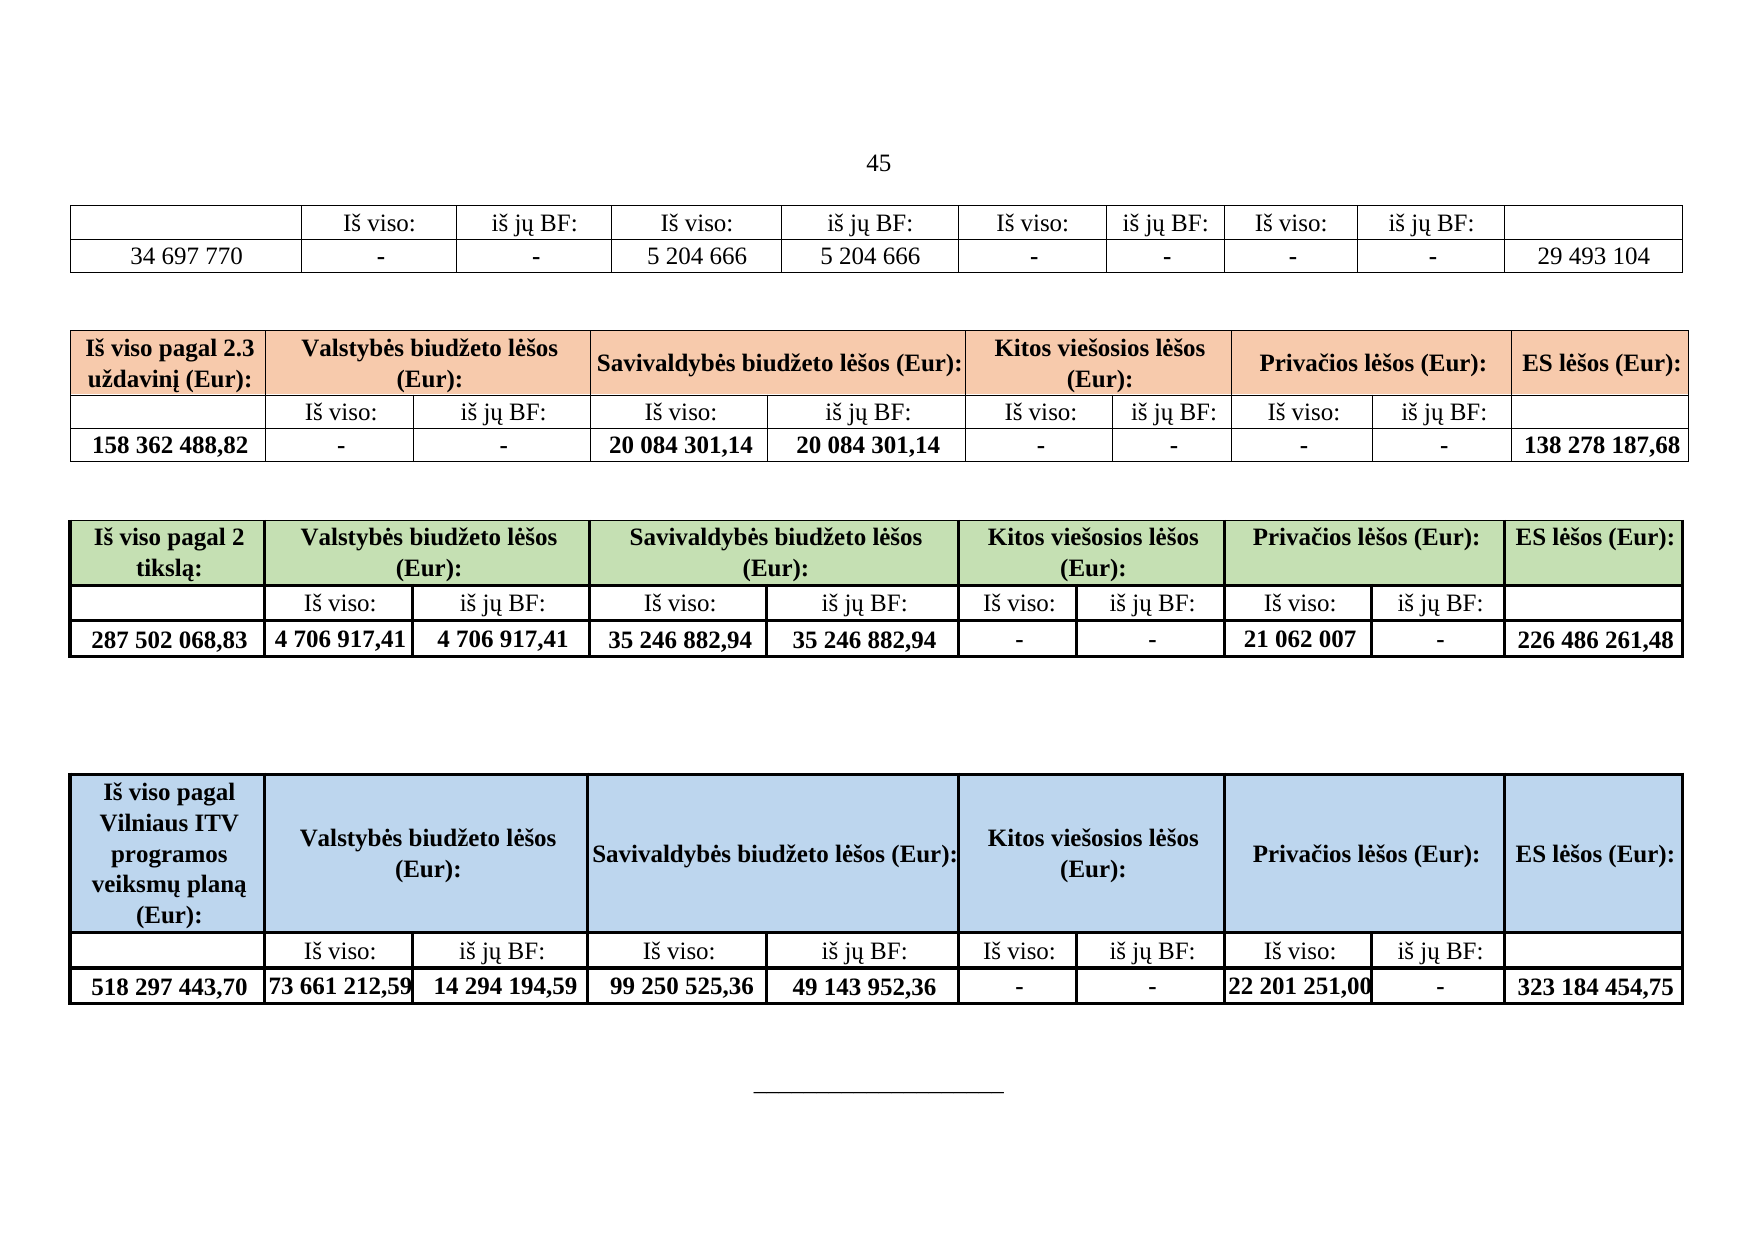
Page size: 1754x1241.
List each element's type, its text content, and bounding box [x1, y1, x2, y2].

table_cell 14 294 194,59 [414, 970, 586, 1002]
table_cell - [960, 622, 1075, 654]
table_cell iš jų BF: [768, 396, 965, 428]
table_cell iš jų BF: [457, 206, 611, 238]
table_cell Iš viso: [1225, 206, 1357, 238]
text ____________________ [74, 1067, 1683, 1096]
table_cell 73 661 212,59 [266, 970, 411, 1002]
table_header Kitos viešosios lėšos (Eur): [966, 331, 1231, 394]
table_header ES lėšos (Eur): [1506, 521, 1681, 584]
table_cell - [302, 240, 456, 272]
table_cell Iš viso: [966, 396, 1112, 428]
table_cell 35 246 882,94 [768, 622, 957, 654]
table_cell [1506, 587, 1681, 619]
table_cell - [1358, 240, 1504, 272]
table_cell 99 250 525,36 [589, 970, 765, 1002]
table_cell [1506, 934, 1681, 966]
table_cell 5 204 666 [782, 240, 958, 272]
table_cell 158 362 488,82 [71, 429, 265, 461]
table_cell 21 062 007 [1226, 622, 1370, 654]
table_cell 5 204 666 [612, 240, 781, 272]
table_cell 29 493 104 [1505, 240, 1682, 272]
table_cell Iš viso: [266, 396, 413, 428]
table_header Savivaldybės biudžeto lėšos (Eur): [591, 521, 957, 584]
table_header Iš viso pagal Vilniaus ITV programos veiksmų planą (Eur): [72, 776, 263, 931]
table_cell 518 297 443,70 [72, 970, 263, 1002]
table_cell - [1373, 429, 1511, 461]
table_header ES lėšos (Eur): [1506, 776, 1681, 931]
table_header Privačios lėšos (Eur): [1232, 331, 1511, 394]
table_header Iš viso pagal 2.3 uždavinį (Eur): [71, 331, 265, 394]
table_cell 226 486 261,48 [1506, 622, 1681, 654]
table_cell 49 143 952,36 [768, 970, 957, 1002]
table_header Valstybės biudžeto lėšos (Eur): [266, 521, 588, 584]
table_header Valstybės biudžeto lėšos (Eur): [266, 331, 590, 394]
table_cell - [1078, 622, 1223, 654]
table_cell iš jų BF: [414, 934, 586, 966]
table_cell - [1232, 429, 1372, 461]
table_cell 20 084 301,14 [768, 429, 965, 461]
table_cell Iš viso: [960, 934, 1075, 966]
table_cell Iš viso: [266, 934, 411, 966]
table_cell iš jų BF: [768, 587, 957, 619]
table_cell Iš viso: [959, 206, 1106, 238]
table_cell 4 706 917,41 [414, 622, 588, 654]
table_cell iš jų BF: [1113, 396, 1231, 428]
table_cell iš jų BF: [1078, 934, 1223, 966]
table_cell [72, 587, 263, 619]
table_cell iš jų BF: [782, 206, 958, 238]
table_cell 323 184 454,75 [1506, 970, 1681, 1002]
table_cell iš jų BF: [1373, 587, 1503, 619]
table_cell - [414, 429, 590, 461]
table_cell iš jų BF: [768, 934, 957, 966]
table_cell iš jų BF: [1373, 396, 1511, 428]
table_cell 35 246 882,94 [591, 622, 765, 654]
table_cell Iš viso: [960, 587, 1075, 619]
table_cell iš jų BF: [414, 587, 588, 619]
table_cell iš jų BF: [1107, 206, 1224, 238]
table_cell - [960, 970, 1075, 1002]
table_cell [71, 206, 301, 238]
table_cell iš jų BF: [1078, 587, 1223, 619]
table_cell - [266, 429, 413, 461]
table_header Privačios lėšos (Eur): [1226, 776, 1503, 931]
table_cell - [457, 240, 611, 272]
table_cell 4 706 917,41 [266, 622, 411, 654]
table_cell iš jų BF: [1373, 934, 1503, 966]
table_cell iš jų BF: [1358, 206, 1504, 238]
table_header Iš viso pagal 2 tikslą: [72, 521, 263, 584]
table_cell Iš viso: [1232, 396, 1372, 428]
table_cell Iš viso: [1226, 934, 1370, 966]
table_cell Iš viso: [591, 587, 765, 619]
table_header ES lėšos (Eur): [1512, 331, 1688, 394]
table_cell - [1113, 429, 1231, 461]
table_cell 22 201 251,00 [1226, 970, 1370, 1002]
table_cell 20 084 301,14 [591, 429, 767, 461]
table_cell 34 697 770 [71, 240, 301, 272]
table_cell Iš viso: [266, 587, 411, 619]
table_cell Iš viso: [591, 396, 767, 428]
table_cell - [966, 429, 1112, 461]
table_header Kitos viešosios lėšos (Eur): [960, 521, 1223, 584]
table_cell [71, 396, 265, 428]
table_cell Iš viso: [302, 206, 456, 238]
table_cell [1512, 396, 1688, 428]
table_cell Iš viso: [612, 206, 781, 238]
table_cell Iš viso: [589, 934, 765, 966]
table_cell - [1373, 970, 1503, 1002]
table_header Valstybės biudžeto lėšos (Eur): [266, 776, 586, 931]
table_header Kitos viešosios lėšos (Eur): [960, 776, 1223, 931]
table_cell 138 278 187,68 [1512, 429, 1688, 461]
table_cell - [1107, 240, 1224, 272]
table_header Savivaldybės biudžeto lėšos (Eur): [589, 776, 957, 931]
table_cell Iš viso: [1226, 587, 1370, 619]
table_cell 287 502 068,83 [72, 622, 263, 654]
table_header Privačios lėšos (Eur): [1226, 521, 1503, 584]
table_cell [1505, 206, 1682, 238]
table_header Savivaldybės biudžeto lėšos (Eur): [591, 331, 965, 394]
table_cell - [1078, 970, 1223, 1002]
table_cell - [1373, 622, 1503, 654]
table_cell [72, 934, 263, 966]
table_cell iš jų BF: [414, 396, 590, 428]
table_cell - [1225, 240, 1357, 272]
table_cell - [959, 240, 1106, 272]
